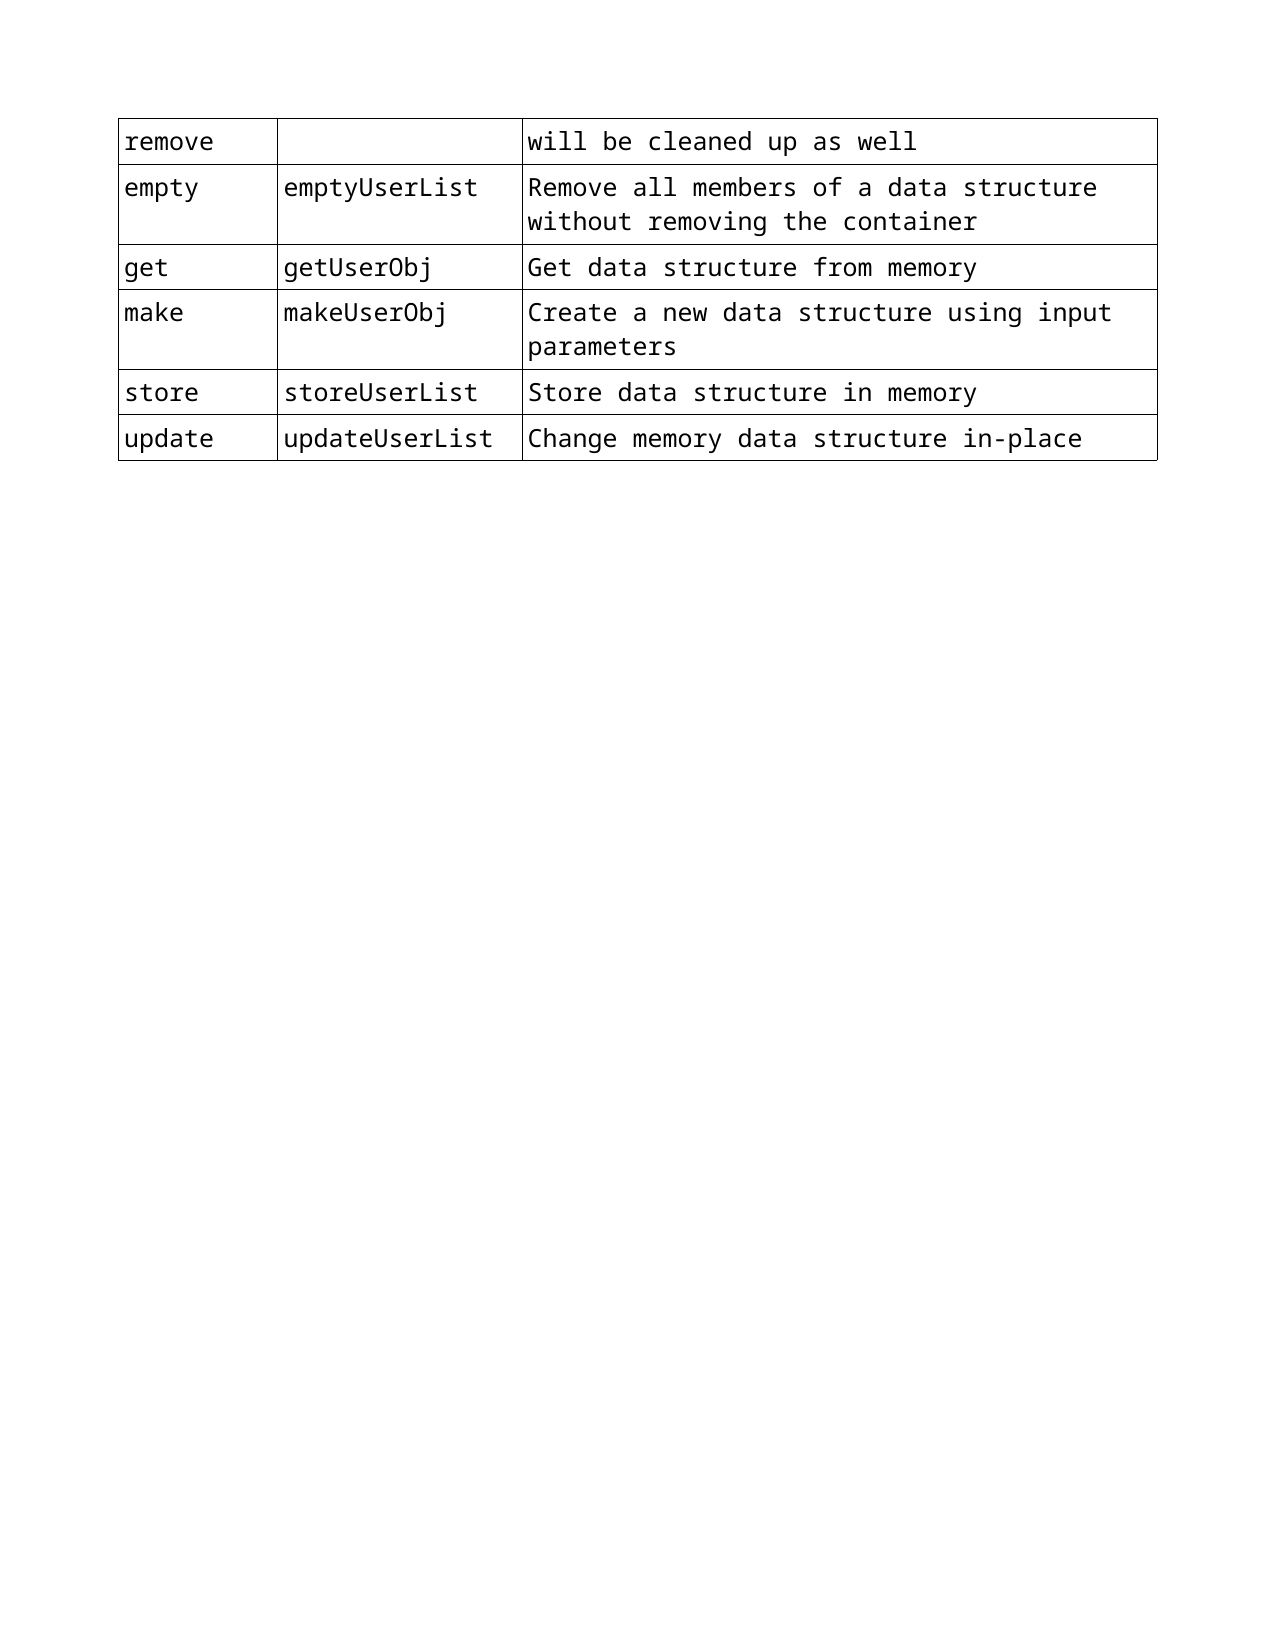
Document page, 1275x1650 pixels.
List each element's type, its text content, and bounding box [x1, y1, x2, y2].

table_cell getUserObj [278, 245, 522, 289]
table_cell update [119, 415, 277, 460]
table_cell makeUserObj [278, 290, 522, 369]
table_cell Create a new data structure using input parameters [523, 290, 1157, 369]
table_cell remove [119, 119, 277, 164]
table_cell empty [119, 165, 277, 243]
table_cell get [119, 245, 277, 289]
table_cell updateUserList [278, 415, 522, 460]
table_cell Get data structure from memory [523, 245, 1157, 289]
table_cell Remove all members of a data structure without removing the container [523, 165, 1157, 243]
table_cell Store data structure in memory [523, 370, 1157, 414]
table_cell will be cleaned up as well [523, 119, 1157, 164]
table_cell storeUserList [278, 370, 522, 414]
table_cell store [119, 370, 277, 414]
table_cell [278, 119, 522, 164]
table_cell make [119, 290, 277, 369]
table_cell Change memory data structure in-place [523, 415, 1157, 460]
table_cell emptyUserList [278, 165, 522, 243]
